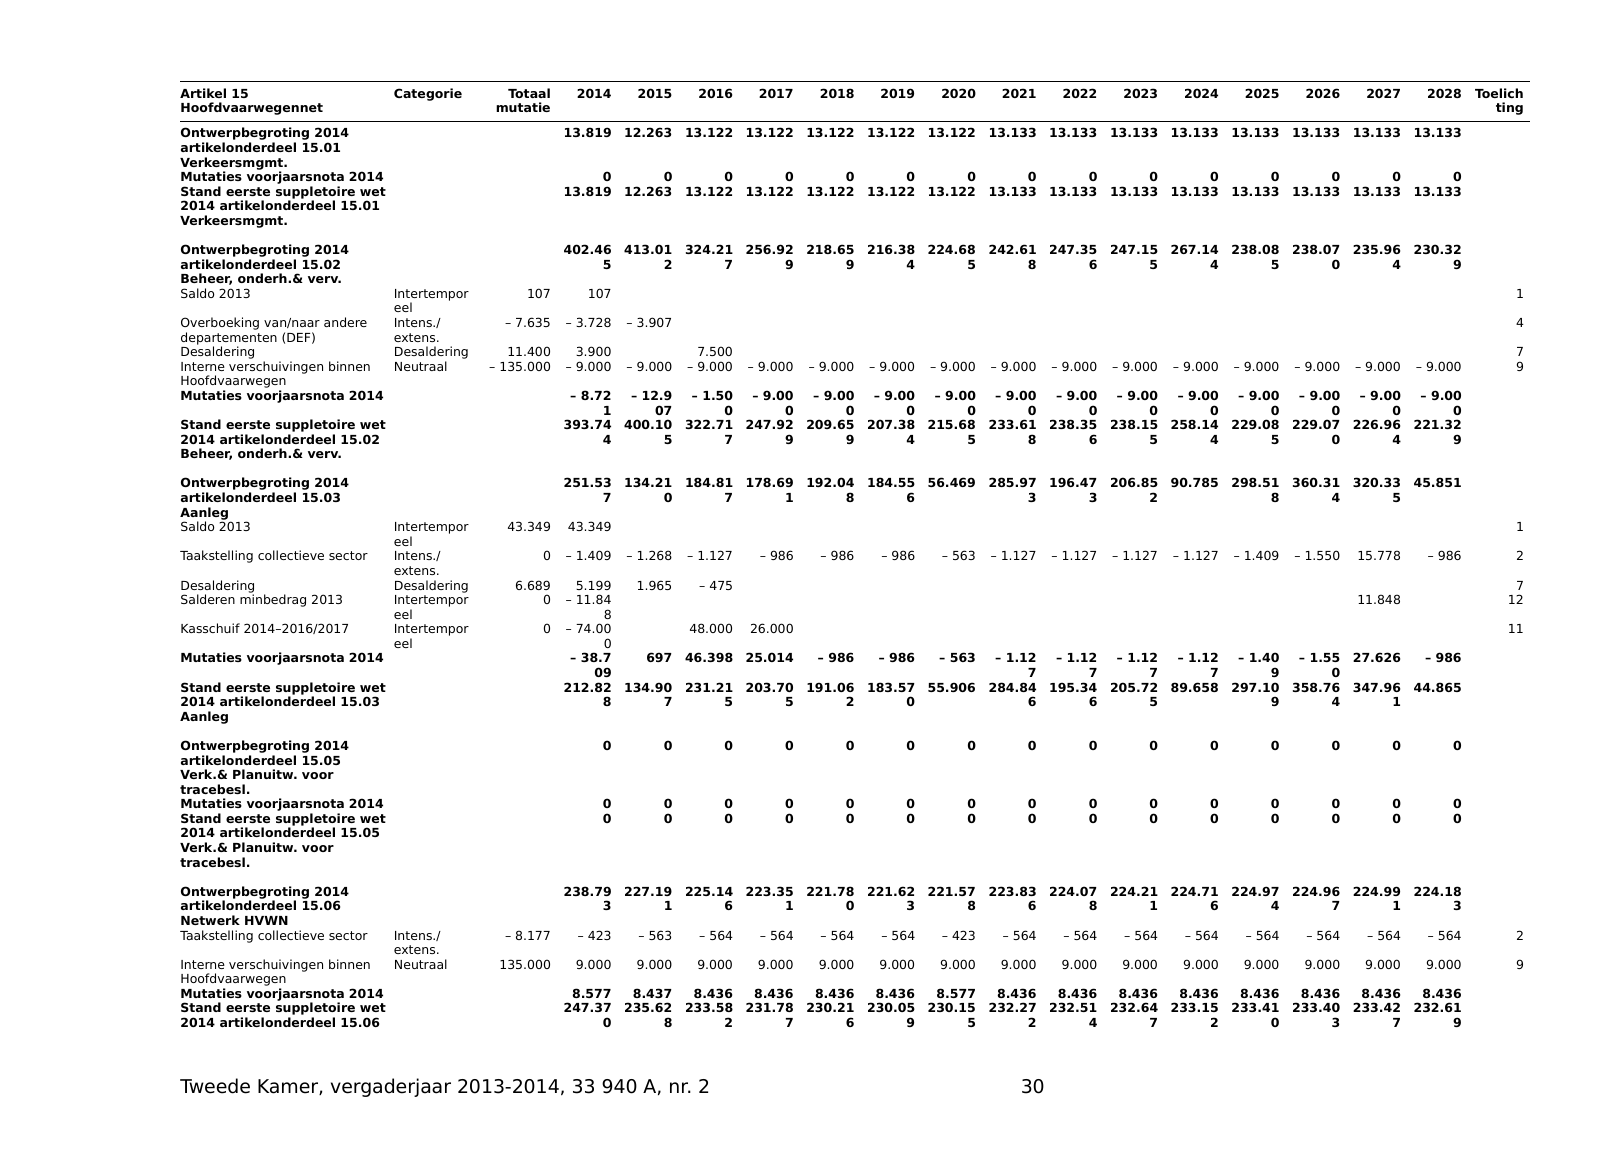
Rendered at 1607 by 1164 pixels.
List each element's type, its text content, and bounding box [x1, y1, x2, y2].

table_cell 135.000 [479, 958, 557, 987]
table_cell [1346, 228, 1407, 243]
table_cell – 38.709 [557, 651, 617, 680]
table_cell – 564 [1407, 928, 1467, 957]
table_cell [388, 170, 479, 184]
table_cell – 9.000 [921, 389, 982, 418]
table_cell 400.105 [617, 418, 678, 462]
table_cell Interne verschuivingen binnen Hoofdvaarwegen [180, 360, 388, 389]
table_cell – 1.409 [557, 549, 617, 578]
table_cell 238.085 [1225, 243, 1285, 287]
table_cell 8.577 [557, 987, 617, 1001]
table_cell [388, 389, 479, 418]
table_cell 11 [1468, 622, 1529, 651]
table_cell 225.146 [678, 885, 739, 928]
table_cell 13.133 [1407, 185, 1467, 228]
table_cell – 1.127 [1103, 549, 1164, 578]
table_cell 216.384 [860, 243, 921, 287]
table_cell Neutraal [388, 958, 479, 987]
table_cell [860, 228, 921, 243]
table_cell 233.582 [678, 1001, 739, 1030]
table_header 2018 [799, 82, 860, 121]
table_cell 284.846 [982, 680, 1042, 724]
table_cell [388, 228, 479, 243]
table_cell [1164, 345, 1224, 359]
table_cell – 1.268 [617, 549, 678, 578]
table_cell 1.965 [617, 578, 678, 593]
table_cell 8.436 [1285, 987, 1346, 1001]
table_cell 107 [479, 287, 557, 316]
table_cell Desaldering [388, 578, 479, 593]
table_cell 0 [617, 739, 678, 797]
table_cell 206.852 [1103, 476, 1164, 520]
table_cell 8.436 [982, 987, 1042, 1001]
table_cell 7 [1468, 578, 1529, 593]
table_cell 226.964 [1346, 418, 1407, 462]
table_cell [1103, 724, 1164, 739]
table_cell [1164, 462, 1224, 476]
table_header 2014 [557, 82, 617, 121]
table_header 2026 [1285, 82, 1346, 121]
table_cell – 1.127 [1164, 651, 1224, 680]
table_cell [1468, 462, 1529, 476]
table_cell 0 [479, 622, 557, 651]
table_cell [799, 462, 860, 476]
table_cell 134.907 [617, 680, 678, 724]
table_cell 0 [1103, 797, 1164, 812]
table_cell 224.716 [1164, 885, 1224, 928]
table_cell [180, 724, 388, 739]
table_cell Mutaties voorjaarsnota 2014 [180, 170, 388, 184]
table_cell [799, 287, 860, 316]
table_cell 0 [860, 739, 921, 797]
table_cell [799, 870, 860, 884]
table_cell 8.436 [860, 987, 921, 1001]
table_cell 8.436 [1103, 987, 1164, 1001]
table_cell 184.817 [678, 476, 739, 520]
table_cell 8.436 [799, 987, 860, 1001]
table_cell 242.618 [982, 243, 1042, 287]
table_cell 238.356 [1042, 418, 1103, 462]
table_cell 6.689 [479, 578, 557, 593]
table_cell 223.836 [982, 885, 1042, 928]
table_cell [479, 418, 557, 462]
table_cell 0 [1164, 739, 1224, 797]
table_cell – 563 [921, 651, 982, 680]
table_cell Mutaties voorjaarsnota 2014 [180, 797, 388, 812]
table_cell 247.155 [1103, 243, 1164, 287]
table_cell 0 [557, 739, 617, 797]
table_cell – 3.728 [557, 316, 617, 345]
table_cell – 9.000 [799, 389, 860, 418]
table_cell – 475 [678, 578, 739, 593]
table_cell 9.000 [557, 958, 617, 987]
table_cell [860, 870, 921, 884]
table_cell [921, 316, 982, 345]
table_cell [1042, 593, 1103, 622]
table_cell – 9.000 [1285, 389, 1346, 418]
table_cell [1164, 228, 1224, 243]
table_cell [479, 739, 557, 797]
table_cell 232.514 [1042, 1001, 1103, 1030]
table_cell 13.133 [1103, 122, 1164, 170]
table_cell 402.465 [557, 243, 617, 287]
table_cell Stand eerste suppletoire wet 2014 artikelonderdeel 15.01 Verkeersmgmt. [180, 185, 388, 228]
table_cell [860, 316, 921, 345]
table_cell 9.000 [1103, 958, 1164, 987]
table_cell [799, 578, 860, 593]
table_cell 0 [1407, 797, 1467, 812]
table_cell 230.216 [799, 1001, 860, 1030]
table_cell [1468, 987, 1529, 1001]
table_cell 191.062 [799, 680, 860, 724]
table_cell [1225, 520, 1285, 549]
table_cell 183.570 [860, 680, 921, 724]
table_cell [860, 622, 921, 651]
table_cell [1225, 316, 1285, 345]
table_cell 56.469 [921, 476, 982, 520]
table_cell [1225, 870, 1285, 884]
table_cell – 564 [1346, 928, 1407, 957]
table_cell [739, 316, 799, 345]
table_cell [1103, 520, 1164, 549]
table_cell [1103, 462, 1164, 476]
table_cell [1285, 870, 1346, 884]
table_cell 192.048 [799, 476, 860, 520]
table_cell [479, 987, 557, 1001]
table_cell 224.967 [1285, 885, 1346, 928]
table_cell [982, 316, 1042, 345]
table_cell [1285, 578, 1346, 593]
table_cell [678, 724, 739, 739]
table_cell [479, 680, 557, 724]
table_cell [982, 520, 1042, 549]
table_cell [617, 724, 678, 739]
table_cell [1468, 724, 1529, 739]
table_cell – 564 [678, 928, 739, 957]
table_cell Stand eerste suppletoire wet 2014 artikelonderdeel 15.06 [180, 1001, 388, 1030]
table_cell [1164, 578, 1224, 593]
table_cell 45.851 [1407, 476, 1467, 520]
table_cell 13.122 [678, 185, 739, 228]
table_cell [180, 228, 388, 243]
table_cell [799, 316, 860, 345]
table_cell [921, 578, 982, 593]
table_cell [479, 185, 557, 228]
table_cell 2 [1468, 549, 1529, 578]
table_header 2027 [1346, 82, 1407, 121]
table_cell 44.865 [1407, 680, 1467, 724]
table_cell [982, 593, 1042, 622]
table_cell 0 [860, 170, 921, 184]
table_cell [1103, 287, 1164, 316]
table_cell [921, 870, 982, 884]
table_header Categorie [388, 82, 479, 121]
table_cell [1346, 724, 1407, 739]
table_cell 0 [739, 812, 799, 870]
table_cell 0 [799, 812, 860, 870]
table_cell – 1.409 [1225, 549, 1285, 578]
table_cell – 9.000 [860, 360, 921, 389]
table_cell 0 [678, 739, 739, 797]
table_cell [388, 739, 479, 797]
table_cell Ontwerpbegroting 2014 artikelonderdeel 15.03 Aanleg [180, 476, 388, 520]
table_cell Neutraal [388, 360, 479, 389]
table_cell – 12.907 [617, 389, 678, 418]
table_cell 8.436 [1042, 987, 1103, 1001]
table_cell [1042, 520, 1103, 549]
table_cell [388, 987, 479, 1001]
table_cell 0 [921, 812, 982, 870]
table_cell – 986 [860, 549, 921, 578]
table_cell [617, 622, 678, 651]
table_cell 0 [1103, 812, 1164, 870]
table_cell [1225, 228, 1285, 243]
table_cell 9.000 [982, 958, 1042, 987]
table_cell [1103, 345, 1164, 359]
table_header 2022 [1042, 82, 1103, 121]
table_cell – 986 [860, 651, 921, 680]
table_cell 232.647 [1103, 1001, 1164, 1030]
table_cell [617, 520, 678, 549]
table_cell 320.335 [1346, 476, 1407, 520]
table_cell 7.500 [678, 345, 739, 359]
table_cell 0 [1407, 170, 1467, 184]
table_cell – 9.000 [860, 389, 921, 418]
table_cell [1285, 593, 1346, 622]
table_cell [479, 170, 557, 184]
table_cell 13.819 [557, 185, 617, 228]
table_cell [557, 228, 617, 243]
table_cell [982, 622, 1042, 651]
table_cell – 564 [1042, 928, 1103, 957]
table_cell – 74.000 [557, 622, 617, 651]
table_cell [1225, 578, 1285, 593]
table_cell 13.133 [1042, 185, 1103, 228]
table_cell – 9.000 [739, 389, 799, 418]
table_cell – 564 [1285, 928, 1346, 957]
table_cell – 9.000 [1346, 389, 1407, 418]
table_cell Stand eerste suppletoire wet 2014 artikelonderdeel 15.02 Beheer, onderh.& verv. [180, 418, 388, 462]
table_cell 13.133 [1285, 122, 1346, 170]
table_cell – 564 [1103, 928, 1164, 957]
table_cell 13.133 [1346, 122, 1407, 170]
table_cell 215.685 [921, 418, 982, 462]
table_cell – 9.000 [1407, 389, 1467, 418]
table_cell – 1.127 [982, 549, 1042, 578]
table_cell 0 [557, 812, 617, 870]
table_cell 0 [1407, 739, 1467, 797]
table_cell [1225, 462, 1285, 476]
table_cell 8.436 [1225, 987, 1285, 1001]
table_cell 235.964 [1346, 243, 1407, 287]
table_cell 0 [921, 797, 982, 812]
table_cell 0 [739, 739, 799, 797]
table_cell Intens./extens. [388, 549, 479, 578]
table_cell [1042, 578, 1103, 593]
table_cell 0 [1225, 797, 1285, 812]
table_cell 0 [1407, 812, 1467, 870]
table_cell – 563 [617, 928, 678, 957]
table_cell [1103, 622, 1164, 651]
table_cell [1103, 593, 1164, 622]
table_cell [1164, 622, 1224, 651]
table_cell 221.623 [860, 885, 921, 928]
table_cell [479, 476, 557, 520]
table_cell [1225, 287, 1285, 316]
table_cell 25.014 [739, 651, 799, 680]
table_cell 233.152 [1164, 1001, 1224, 1030]
table_cell [479, 724, 557, 739]
table_cell Ontwerpbegroting 2014 artikelonderdeel 15.05 Verk.& Planuitw. voor tracebesl. [180, 739, 388, 797]
table_cell 247.929 [739, 418, 799, 462]
table_cell 0 [678, 797, 739, 812]
table_cell [982, 228, 1042, 243]
table_cell – 423 [557, 928, 617, 957]
table_cell 13.133 [1164, 185, 1224, 228]
table_cell [1407, 228, 1467, 243]
table_cell 9.000 [1346, 958, 1407, 987]
table_cell [479, 243, 557, 287]
table_cell Overboeking van/naar andere departementen (DEF) [180, 316, 388, 345]
table_cell – 7.635 [479, 316, 557, 345]
table_cell Ontwerpbegroting 2014 artikelonderdeel 15.02 Beheer, onderh.& verv. [180, 243, 388, 287]
table_cell 221.780 [799, 885, 860, 928]
table_cell Intertemporeel [388, 622, 479, 651]
table_cell – 564 [1164, 928, 1224, 957]
table_cell Intertemporeel [388, 520, 479, 549]
table_cell 9.000 [1164, 958, 1224, 987]
table_cell 0 [1285, 739, 1346, 797]
table_cell 233.618 [982, 418, 1042, 462]
table_cell Intertemporeel [388, 287, 479, 316]
table_cell [799, 724, 860, 739]
table_cell [388, 885, 479, 928]
table_cell [739, 462, 799, 476]
table_cell 27.626 [1346, 651, 1407, 680]
table_cell 89.658 [1164, 680, 1224, 724]
table_cell 285.973 [982, 476, 1042, 520]
table_cell 0 [617, 812, 678, 870]
table_cell 43.349 [557, 520, 617, 549]
table_cell 0 [678, 812, 739, 870]
table_cell [1225, 593, 1285, 622]
table_cell 230.155 [921, 1001, 982, 1030]
table_cell [1042, 462, 1103, 476]
table_cell – 1.500 [678, 389, 739, 418]
table_cell 9.000 [860, 958, 921, 987]
table_cell 0 [1103, 739, 1164, 797]
table_cell 0 [1346, 739, 1407, 797]
table_cell – 564 [799, 928, 860, 957]
table_cell 13.122 [739, 185, 799, 228]
table_cell [860, 520, 921, 549]
table_cell [1103, 228, 1164, 243]
table_cell 13.133 [1103, 185, 1164, 228]
table_cell 0 [1225, 739, 1285, 797]
table_cell 229.085 [1225, 418, 1285, 462]
table_cell 224.211 [1103, 885, 1164, 928]
table_cell Taakstelling collectieve sector [180, 549, 388, 578]
table_cell 224.183 [1407, 885, 1467, 928]
table_cell [1225, 724, 1285, 739]
table_cell [921, 345, 982, 359]
table_cell 3.900 [557, 345, 617, 359]
table_cell [388, 122, 479, 170]
table_cell [1407, 345, 1467, 359]
table_cell 360.314 [1285, 476, 1346, 520]
table_cell [982, 724, 1042, 739]
table_cell – 9.000 [799, 360, 860, 389]
table_cell 247.356 [1042, 243, 1103, 287]
table_cell 8.437 [617, 987, 678, 1001]
table_cell [1468, 389, 1529, 418]
table_cell [557, 462, 617, 476]
table_cell [921, 622, 982, 651]
table_cell 238.070 [1285, 243, 1346, 287]
table_cell 224.991 [1346, 885, 1407, 928]
table_cell [388, 185, 479, 228]
table_cell 0 [1346, 812, 1407, 870]
table_cell 203.705 [739, 680, 799, 724]
table_cell [1103, 870, 1164, 884]
table_cell Mutaties voorjaarsnota 2014 [180, 389, 388, 418]
table_cell [1225, 345, 1285, 359]
table_cell 413.012 [617, 243, 678, 287]
table_cell 178.691 [739, 476, 799, 520]
table_cell 43.349 [479, 520, 557, 549]
table_cell – 564 [739, 928, 799, 957]
table_cell 209.659 [799, 418, 860, 462]
table_header 2021 [982, 82, 1042, 121]
table_cell 0 [739, 797, 799, 812]
table_cell 9.000 [1285, 958, 1346, 987]
table_cell 251.537 [557, 476, 617, 520]
table_header 2023 [1103, 82, 1164, 121]
table_cell 0 [1042, 739, 1103, 797]
table_cell 13.133 [1346, 185, 1407, 228]
table_cell [1346, 622, 1407, 651]
table_cell 233.427 [1346, 1001, 1407, 1030]
table_cell Stand eerste suppletoire wet 2014 artikelonderdeel 15.03 Aanleg [180, 680, 388, 724]
table_cell [1285, 287, 1346, 316]
table_cell 13.122 [860, 122, 921, 170]
table_cell [1407, 520, 1467, 549]
table_cell [617, 287, 678, 316]
table_cell [479, 651, 557, 680]
table_cell [479, 885, 557, 928]
table_cell Intens./extens. [388, 316, 479, 345]
table_cell [921, 287, 982, 316]
table_header 2025 [1225, 82, 1285, 121]
table_cell 8.436 [1164, 987, 1224, 1001]
table_cell [799, 622, 860, 651]
table_cell [860, 462, 921, 476]
table_cell [1346, 870, 1407, 884]
table_cell 0 [1285, 170, 1346, 184]
table_cell – 9.000 [678, 360, 739, 389]
table_cell Ontwerpbegroting 2014 artikelonderdeel 15.06 Netwerk HVWN [180, 885, 388, 928]
table_cell 247.370 [557, 1001, 617, 1030]
table_cell [1346, 287, 1407, 316]
table_cell [739, 724, 799, 739]
table_cell [617, 228, 678, 243]
table_cell 230.059 [860, 1001, 921, 1030]
table_cell 5.199 [557, 578, 617, 593]
table_cell [1346, 520, 1407, 549]
table_cell [388, 651, 479, 680]
table_header 2019 [860, 82, 921, 121]
table_cell 0 [799, 797, 860, 812]
table_cell [1042, 316, 1103, 345]
table_cell [1103, 578, 1164, 593]
table_cell [1103, 316, 1164, 345]
table_cell [617, 870, 678, 884]
table_cell – 9.000 [1407, 360, 1467, 389]
table_cell 0 [982, 797, 1042, 812]
table_cell [799, 593, 860, 622]
table_cell – 9.000 [1225, 389, 1285, 418]
table_cell [921, 228, 982, 243]
table_cell 12 [1468, 593, 1529, 622]
table_cell [921, 593, 982, 622]
table_cell 0 [617, 170, 678, 184]
table_cell [739, 228, 799, 243]
table_cell 238.155 [1103, 418, 1164, 462]
table_cell [860, 593, 921, 622]
table_cell 134.210 [617, 476, 678, 520]
table_cell 224.685 [921, 243, 982, 287]
table_cell 13.133 [1164, 122, 1224, 170]
table_cell 8.436 [1407, 987, 1467, 1001]
table_cell [388, 418, 479, 462]
table_cell [1468, 680, 1529, 724]
table_cell [678, 520, 739, 549]
table_cell 0 [799, 170, 860, 184]
table_cell [1042, 870, 1103, 884]
table_cell 232.619 [1407, 1001, 1467, 1030]
table_cell 1 [1468, 287, 1529, 316]
table_cell – 9.000 [739, 360, 799, 389]
table_cell [1164, 593, 1224, 622]
table_cell [479, 122, 557, 170]
table_cell 13.122 [799, 122, 860, 170]
table_cell [1042, 724, 1103, 739]
table_cell Intertemporeel [388, 593, 479, 622]
table_cell [479, 228, 557, 243]
table_cell [1285, 345, 1346, 359]
table_cell 13.122 [860, 185, 921, 228]
table_header 2028 [1407, 82, 1467, 121]
table_cell 4 [1468, 316, 1529, 345]
table_cell 12.263 [617, 122, 678, 170]
table_cell [1407, 462, 1467, 476]
table_cell – 1.409 [1225, 651, 1285, 680]
table_cell [1164, 316, 1224, 345]
table_cell [557, 724, 617, 739]
table_cell [678, 870, 739, 884]
table_cell – 9.000 [982, 389, 1042, 418]
table_cell 55.906 [921, 680, 982, 724]
table_cell 231.215 [678, 680, 739, 724]
table_cell [982, 870, 1042, 884]
table_cell – 135.000 [479, 360, 557, 389]
table_cell Ontwerpbegroting 2014 artikelonderdeel 15.01 Verkeersmgmt. [180, 122, 388, 170]
table_cell [1407, 316, 1467, 345]
table_cell 0 [1042, 797, 1103, 812]
table_cell – 1.127 [678, 549, 739, 578]
table_cell Desaldering [388, 345, 479, 359]
table_cell [678, 287, 739, 316]
table_cell – 1.550 [1285, 651, 1346, 680]
table_cell [1468, 739, 1529, 797]
table_cell 0 [1164, 170, 1224, 184]
table_header Totaal mutatie [479, 82, 557, 121]
table_cell 184.556 [860, 476, 921, 520]
table_cell 0 [678, 170, 739, 184]
table_cell – 9.000 [1103, 389, 1164, 418]
table_cell [180, 870, 388, 884]
table_cell 107 [557, 287, 617, 316]
table_cell 223.351 [739, 885, 799, 928]
table_cell [1468, 812, 1529, 870]
table_cell Stand eerste suppletoire wet 2014 artikelonderdeel 15.05 Verk.& Planuitw. voor tracebesl. [180, 812, 388, 870]
table_cell 297.109 [1225, 680, 1285, 724]
table_cell – 3.907 [617, 316, 678, 345]
table_cell 13.133 [982, 185, 1042, 228]
table_cell 322.717 [678, 418, 739, 462]
table_cell 0 [479, 593, 557, 622]
table_cell 26.000 [739, 622, 799, 651]
table_cell 0 [921, 170, 982, 184]
table_cell 0 [982, 739, 1042, 797]
table_cell 697 [617, 651, 678, 680]
table_cell – 9.000 [921, 360, 982, 389]
table_cell [388, 476, 479, 520]
table_cell 0 [1164, 812, 1224, 870]
table_cell 0 [557, 797, 617, 812]
table_cell [617, 462, 678, 476]
table_cell [982, 462, 1042, 476]
table_cell 230.329 [1407, 243, 1467, 287]
table_cell [1468, 885, 1529, 928]
table_cell 0 [1164, 797, 1224, 812]
table_cell [479, 462, 557, 476]
table_cell [1407, 870, 1467, 884]
table_cell 233.403 [1285, 1001, 1346, 1030]
table_cell 232.272 [982, 1001, 1042, 1030]
table_cell [388, 870, 479, 884]
table_cell – 9.000 [982, 360, 1042, 389]
table_cell [388, 812, 479, 870]
table_cell – 563 [921, 549, 982, 578]
table_cell [479, 1001, 557, 1030]
table_cell 9 [1468, 958, 1529, 987]
table_cell – 564 [982, 928, 1042, 957]
table_cell 0 [1285, 812, 1346, 870]
table_cell 0 [1285, 797, 1346, 812]
table_cell – 1.127 [1164, 549, 1224, 578]
table_cell 11.400 [479, 345, 557, 359]
table_cell 15.778 [1346, 549, 1407, 578]
table_cell 0 [739, 170, 799, 184]
table_cell 218.659 [799, 243, 860, 287]
table_cell 393.744 [557, 418, 617, 462]
table_cell 235.628 [617, 1001, 678, 1030]
table_cell [1042, 228, 1103, 243]
table_cell – 9.000 [1346, 360, 1407, 389]
table_cell [739, 578, 799, 593]
table_cell [860, 578, 921, 593]
table_cell [1042, 287, 1103, 316]
table_cell 8.577 [921, 987, 982, 1001]
table_cell [1468, 870, 1529, 884]
table_cell 233.410 [1225, 1001, 1285, 1030]
table_cell – 986 [799, 549, 860, 578]
table_cell [739, 287, 799, 316]
table_cell 9.000 [799, 958, 860, 987]
table_cell [1468, 651, 1529, 680]
table_cell Intens./extens. [388, 928, 479, 957]
table_cell [388, 462, 479, 476]
table_cell 9.000 [1225, 958, 1285, 987]
table_cell Interne verschuivingen binnen Hoofdvaarwegen [180, 958, 388, 987]
table_cell [1407, 724, 1467, 739]
table_cell 0 [1346, 797, 1407, 812]
table_cell [1468, 476, 1529, 520]
table_cell [921, 724, 982, 739]
table_cell 0 [860, 797, 921, 812]
table_cell [799, 520, 860, 549]
table_cell [1407, 578, 1467, 593]
table_cell [1164, 287, 1224, 316]
table_header Artikel 15 Hoofdvaarwegennet [180, 82, 388, 121]
table_cell – 564 [1225, 928, 1285, 957]
table_cell 196.473 [1042, 476, 1103, 520]
table_cell Mutaties voorjaarsnota 2014 [180, 651, 388, 680]
table_cell Kasschuif 2014–2016/2017 [180, 622, 388, 651]
table_cell [921, 520, 982, 549]
table_cell 0 [1225, 812, 1285, 870]
table_cell [1468, 170, 1529, 184]
table_cell – 1.127 [982, 651, 1042, 680]
table_header 2020 [921, 82, 982, 121]
table_cell 13.819 [557, 122, 617, 170]
table_header 2016 [678, 82, 739, 121]
table_cell 46.398 [678, 651, 739, 680]
table_cell [1285, 622, 1346, 651]
table_cell 267.144 [1164, 243, 1224, 287]
table_cell – 9.000 [1225, 360, 1285, 389]
table_cell 11.848 [1346, 593, 1407, 622]
table_cell 0 [982, 812, 1042, 870]
table_cell 256.929 [739, 243, 799, 287]
table_cell 195.346 [1042, 680, 1103, 724]
table_cell 0 [479, 549, 557, 578]
table_cell [1468, 418, 1529, 462]
table_cell – 986 [1407, 651, 1467, 680]
table_cell [739, 593, 799, 622]
table_cell [1285, 462, 1346, 476]
table_cell [1468, 797, 1529, 812]
table_cell 0 [860, 812, 921, 870]
table_cell 238.793 [557, 885, 617, 928]
table_cell 13.122 [921, 185, 982, 228]
table_cell 0 [1042, 812, 1103, 870]
table_cell 9.000 [617, 958, 678, 987]
table_cell [180, 462, 388, 476]
table_cell – 1.550 [1285, 549, 1346, 578]
table_cell [739, 520, 799, 549]
table_cell [1225, 622, 1285, 651]
table_cell [678, 593, 739, 622]
table_cell – 564 [860, 928, 921, 957]
table_cell 0 [1042, 170, 1103, 184]
table_cell 9.000 [921, 958, 982, 987]
table_cell – 9.000 [1285, 360, 1346, 389]
table_cell 8.436 [1346, 987, 1407, 1001]
table_cell Saldo 2013 [180, 287, 388, 316]
table_cell [739, 870, 799, 884]
table_cell – 986 [739, 549, 799, 578]
table_cell 224.974 [1225, 885, 1285, 928]
table_cell 90.785 [1164, 476, 1224, 520]
table_cell [1468, 1001, 1529, 1030]
table_cell [479, 389, 557, 418]
table_cell [799, 345, 860, 359]
table_cell 0 [1225, 170, 1285, 184]
table_cell 0 [617, 797, 678, 812]
table_cell 227.191 [617, 885, 678, 928]
table_cell Salderen minbedrag 2013 [180, 593, 388, 622]
table_cell – 9.000 [1164, 360, 1224, 389]
table_cell [1042, 622, 1103, 651]
table_cell [1164, 520, 1224, 549]
table_cell 13.133 [1407, 122, 1467, 170]
table_cell [921, 462, 982, 476]
table_cell [388, 243, 479, 287]
table_cell 0 [557, 170, 617, 184]
table_cell – 8.721 [557, 389, 617, 418]
table_cell 13.133 [1042, 122, 1103, 170]
table_cell [1346, 462, 1407, 476]
table_cell 324.217 [678, 243, 739, 287]
table_cell – 1.127 [1103, 651, 1164, 680]
table_cell 13.133 [982, 122, 1042, 170]
table_cell [860, 287, 921, 316]
table_cell 13.122 [739, 122, 799, 170]
table_cell [1346, 345, 1407, 359]
table_cell – 9.000 [1042, 360, 1103, 389]
table_cell [1285, 724, 1346, 739]
table_cell [982, 345, 1042, 359]
table_cell [617, 345, 678, 359]
table_cell – 9.000 [1103, 360, 1164, 389]
table_cell [1346, 316, 1407, 345]
table_cell Desaldering [180, 345, 388, 359]
table_cell – 8.177 [479, 928, 557, 957]
table_cell [1042, 345, 1103, 359]
table_header Toelichting [1468, 82, 1529, 121]
table_cell [1346, 578, 1407, 593]
table_cell [982, 578, 1042, 593]
table_cell [678, 228, 739, 243]
table_cell 48.000 [678, 622, 739, 651]
table_cell 207.384 [860, 418, 921, 462]
table_cell 205.725 [1103, 680, 1164, 724]
table_cell 212.828 [557, 680, 617, 724]
table_cell 7 [1468, 345, 1529, 359]
table_cell 221.578 [921, 885, 982, 928]
table_cell 0 [799, 739, 860, 797]
table_cell – 1.127 [1042, 549, 1103, 578]
table_cell [982, 287, 1042, 316]
table_cell 9.000 [1042, 958, 1103, 987]
table_cell 0 [1346, 170, 1407, 184]
table_cell [388, 797, 479, 812]
table_cell 298.518 [1225, 476, 1285, 520]
table_cell 12.263 [617, 185, 678, 228]
table_cell [1285, 228, 1346, 243]
table_cell 347.961 [1346, 680, 1407, 724]
table_header 2017 [739, 82, 799, 121]
table_cell 221.329 [1407, 418, 1467, 462]
table_cell [388, 680, 479, 724]
table_cell – 9.000 [617, 360, 678, 389]
table_cell 8.436 [678, 987, 739, 1001]
table_cell 1 [1468, 520, 1529, 549]
table_cell 13.133 [1225, 122, 1285, 170]
table_cell 9.000 [678, 958, 739, 987]
table_cell 258.144 [1164, 418, 1224, 462]
table_cell 8.436 [739, 987, 799, 1001]
table_cell – 1.127 [1042, 651, 1103, 680]
table_cell [739, 345, 799, 359]
table_cell [1285, 316, 1346, 345]
table_cell – 986 [1407, 549, 1467, 578]
table_cell 224.078 [1042, 885, 1103, 928]
table_cell 2 [1468, 928, 1529, 957]
table_cell 9 [1468, 360, 1529, 389]
table_cell [1407, 593, 1467, 622]
table_cell [617, 593, 678, 622]
table_cell [479, 812, 557, 870]
table_cell – 986 [799, 651, 860, 680]
table_cell 9.000 [739, 958, 799, 987]
table_cell [1468, 122, 1529, 170]
table_cell [479, 797, 557, 812]
table_cell [799, 228, 860, 243]
table_cell [479, 870, 557, 884]
table_cell [557, 870, 617, 884]
table_cell – 11.848 [557, 593, 617, 622]
table_cell 9.000 [1407, 958, 1467, 987]
table_cell [1407, 622, 1467, 651]
table_cell [1164, 870, 1224, 884]
table_cell Mutaties voorjaarsnota 2014 [180, 987, 388, 1001]
table_cell [1468, 243, 1529, 287]
table_cell – 9.000 [1042, 389, 1103, 418]
table_cell 0 [1103, 170, 1164, 184]
table_cell 13.122 [678, 122, 739, 170]
table_cell 0 [921, 739, 982, 797]
table_cell [1407, 287, 1467, 316]
table_cell [1285, 520, 1346, 549]
table_cell [860, 345, 921, 359]
table_cell [678, 316, 739, 345]
table_cell 13.122 [921, 122, 982, 170]
table_cell – 9.000 [557, 360, 617, 389]
table_header 2024 [1164, 82, 1224, 121]
table_cell [388, 724, 479, 739]
table_cell 231.787 [739, 1001, 799, 1030]
table_cell Taakstelling collectieve sector [180, 928, 388, 957]
table_header 2015 [617, 82, 678, 121]
table_cell [1164, 724, 1224, 739]
table_cell Desaldering [180, 578, 388, 593]
table_cell [678, 462, 739, 476]
table_cell 13.133 [1225, 185, 1285, 228]
table_cell [1468, 228, 1529, 243]
table_cell Saldo 2013 [180, 520, 388, 549]
table_cell [1468, 185, 1529, 228]
table_cell 13.122 [799, 185, 860, 228]
table_cell [860, 724, 921, 739]
table_cell 13.133 [1285, 185, 1346, 228]
table_cell 358.764 [1285, 680, 1346, 724]
table_cell – 423 [921, 928, 982, 957]
table_cell – 9.000 [1164, 389, 1224, 418]
table_cell [388, 1001, 479, 1030]
table_cell 0 [982, 170, 1042, 184]
table_cell 229.070 [1285, 418, 1346, 462]
